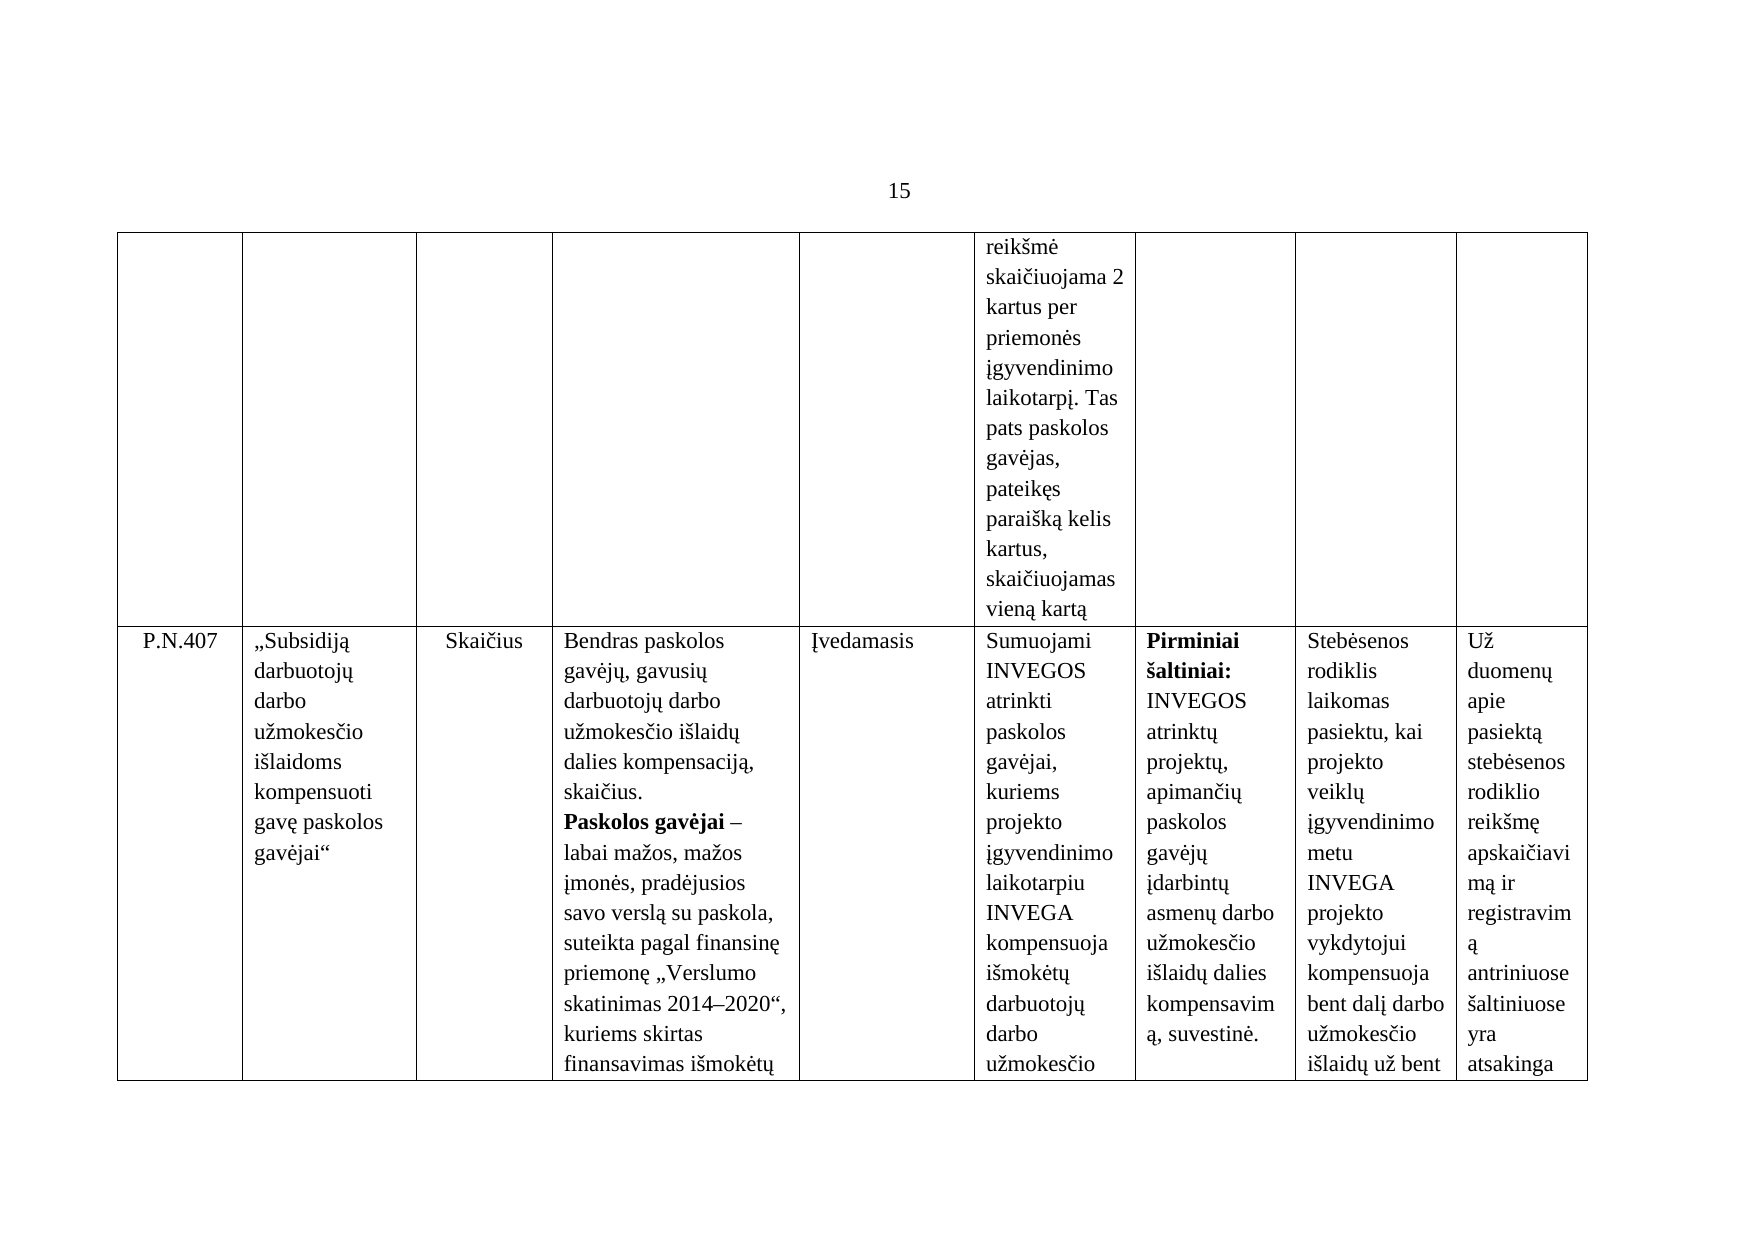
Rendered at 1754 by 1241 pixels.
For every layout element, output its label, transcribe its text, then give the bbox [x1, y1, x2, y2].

table_cell [113, 232, 117, 626]
table_cell [1136, 233, 1295, 626]
table_cell P.N.407 [118, 627, 242, 1080]
table_cell Sumuojami INVEGOS atrinkti paskolos gavėjai, kuriems projekto įgyvendinimo laikotarpiu INVEGA kompensuoja išmokėtų darbuotojų darbo užmokesčio [975, 627, 1135, 1080]
table_cell [1457, 233, 1587, 626]
table_cell Bendras paskolos gavėjų, gavusių darbuotojų darbo užmokesčio išlaidų dalies kompensaciją, skaičius. Paskolos gavėjai – labai mažos, mažos įmonės, pradėjusios savo verslą su paskola, suteikta pagal finansinę priemonę „Verslumo skatinimas 2014–2020“, kuriems skirtas finansavimas išmokėtų [553, 627, 799, 1080]
table_cell Įvedamasis [800, 627, 974, 1080]
table_cell [800, 233, 974, 626]
table_cell [553, 233, 799, 626]
table_cell [113, 626, 117, 1080]
table_cell Stebėsenos rodiklis laikomas pasiektu, kai projekto veiklų įgyvendinimo metu INVEGA projekto vykdytojui kompensuoja bent dalį darbo užmokesčio išlaidų už bent [1296, 627, 1456, 1080]
table_cell Skaičius [417, 627, 552, 1080]
table_cell „Subsidiją darbuotojų darbo užmokesčio išlaidoms kompensuoti gavę paskolos gavėjai“ [243, 627, 416, 1080]
table_cell [243, 233, 416, 626]
table_cell [118, 233, 242, 626]
table_cell Už duomenų apie pasiektą stebėsenos rodiklio reikšmę apskaičiavimą ir registravimą antriniuose šaltiniuose yra atsakinga [1457, 627, 1587, 1080]
table_cell reikšmė skaičiuojama 2 kartus per priemonės įgyvendinimo laikotarpį. Tas pats paskolos gavėjas, pateikęs paraišką kelis kartus, skaičiuojamas vieną kartą [975, 233, 1135, 626]
table_cell [417, 233, 552, 626]
table_cell Pirminiai šaltiniai: INVEGOS atrinktų projektų, apimančių paskolos gavėjų įdarbintų asmenų darbo užmokesčio išlaidų dalies kompensavimą, suvestinė. [1136, 627, 1295, 1080]
table_cell [1296, 233, 1456, 626]
